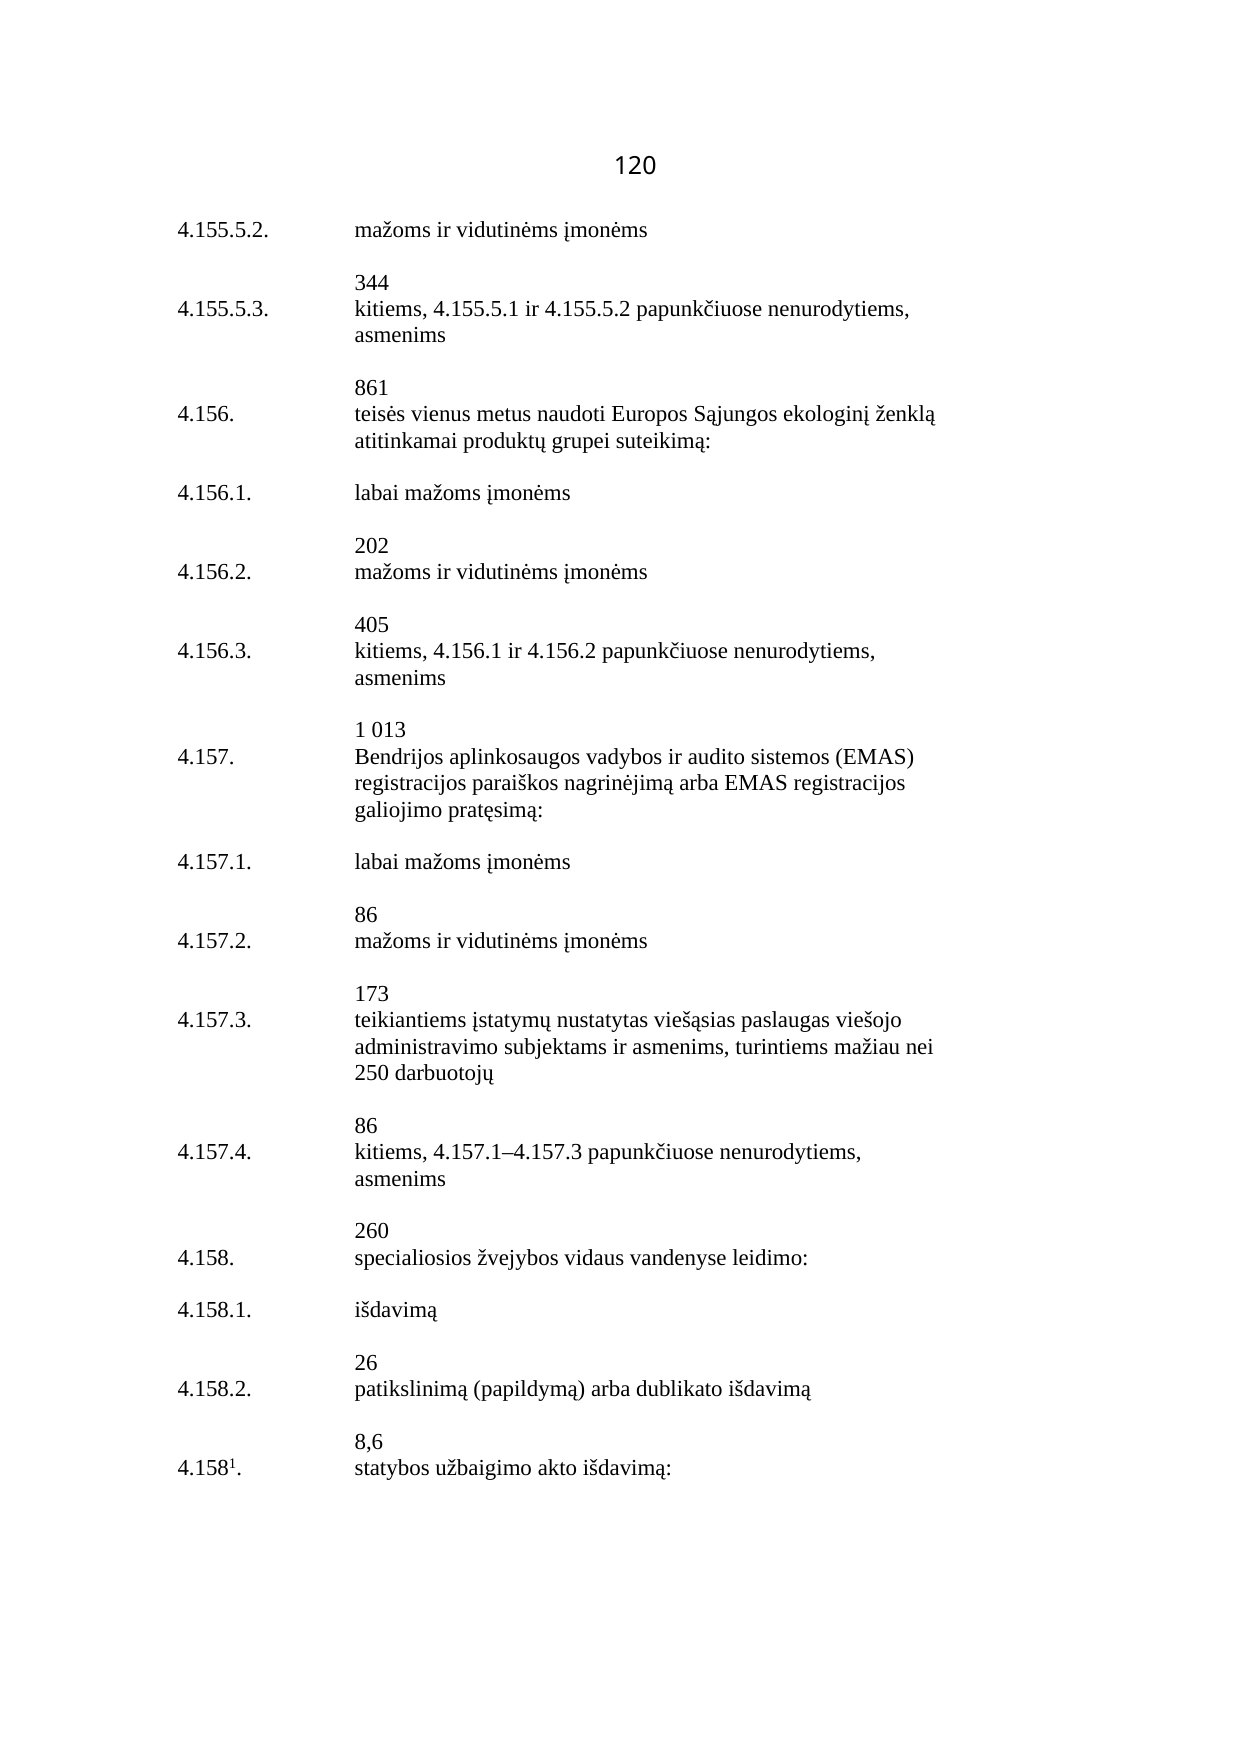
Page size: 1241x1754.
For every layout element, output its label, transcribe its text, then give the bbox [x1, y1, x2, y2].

text 4.158.1. išdavimą 26 [177, 1296, 945, 1375]
text 4.156.1. labai mažoms įmonėms 202 [177, 479, 945, 558]
text 4.157.2. mažoms ir vidutinėms įmonėms 173 [177, 927, 945, 1006]
text 4.1581. statybos užbaigimo akto išdavimą: [177, 1454, 945, 1507]
text asmenims 861 [354, 321, 945, 400]
text registracijos paraiškos nagrinėjimą arba EMAS registracijos [354, 769, 945, 796]
text 250 darbuotojų 86 [354, 1059, 945, 1138]
text galiojimo pratęsimą: [354, 796, 945, 848]
text 4.158.2. patikslinimą (papildymą) arba dublikato išdavimą 8,6 [177, 1375, 945, 1454]
text 4.156.3. kitiems, 4.156.1 ir 4.156.2 papunkčiuose nenurodytiems, asmenims 1 013 [177, 637, 945, 743]
text 4.157.4. kitiems, 4.157.1–4.157.3 papunkčiuose nenurodytiems, asmenims 260 [177, 1138, 945, 1244]
text 4.157.3. teikiantiems įstatymų nustatytas viešąsias paslaugas viešojo [177, 1006, 945, 1033]
text 4.155.5.2. mažoms ir vidutinėms įmonėms 344 [177, 216, 945, 295]
text 4.155.5.3. kitiems, 4.155.5.1 ir 4.155.5.2 papunkčiuose nenurodytiems, [177, 295, 945, 321]
text 4.157.1. labai mažoms įmonėms 86 [177, 848, 945, 927]
text 4.156.2. mažoms ir vidutinėms įmonėms 405 [177, 558, 945, 637]
text 4.158. specialiosios žvejybos vidaus vandenyse leidimo: [177, 1244, 945, 1296]
text administravimo subjektams ir asmenims, turintiems mažiau nei [354, 1033, 945, 1059]
text atitinkamai produktų grupei suteikimą: [354, 427, 945, 479]
text 4.157. Bendrijos aplinkosaugos vadybos ir audito sistemos (EMAS) [177, 743, 945, 769]
text 4.156. teisės vienus metus naudoti Europos Sąjungos ekologinį ženklą [177, 400, 945, 427]
